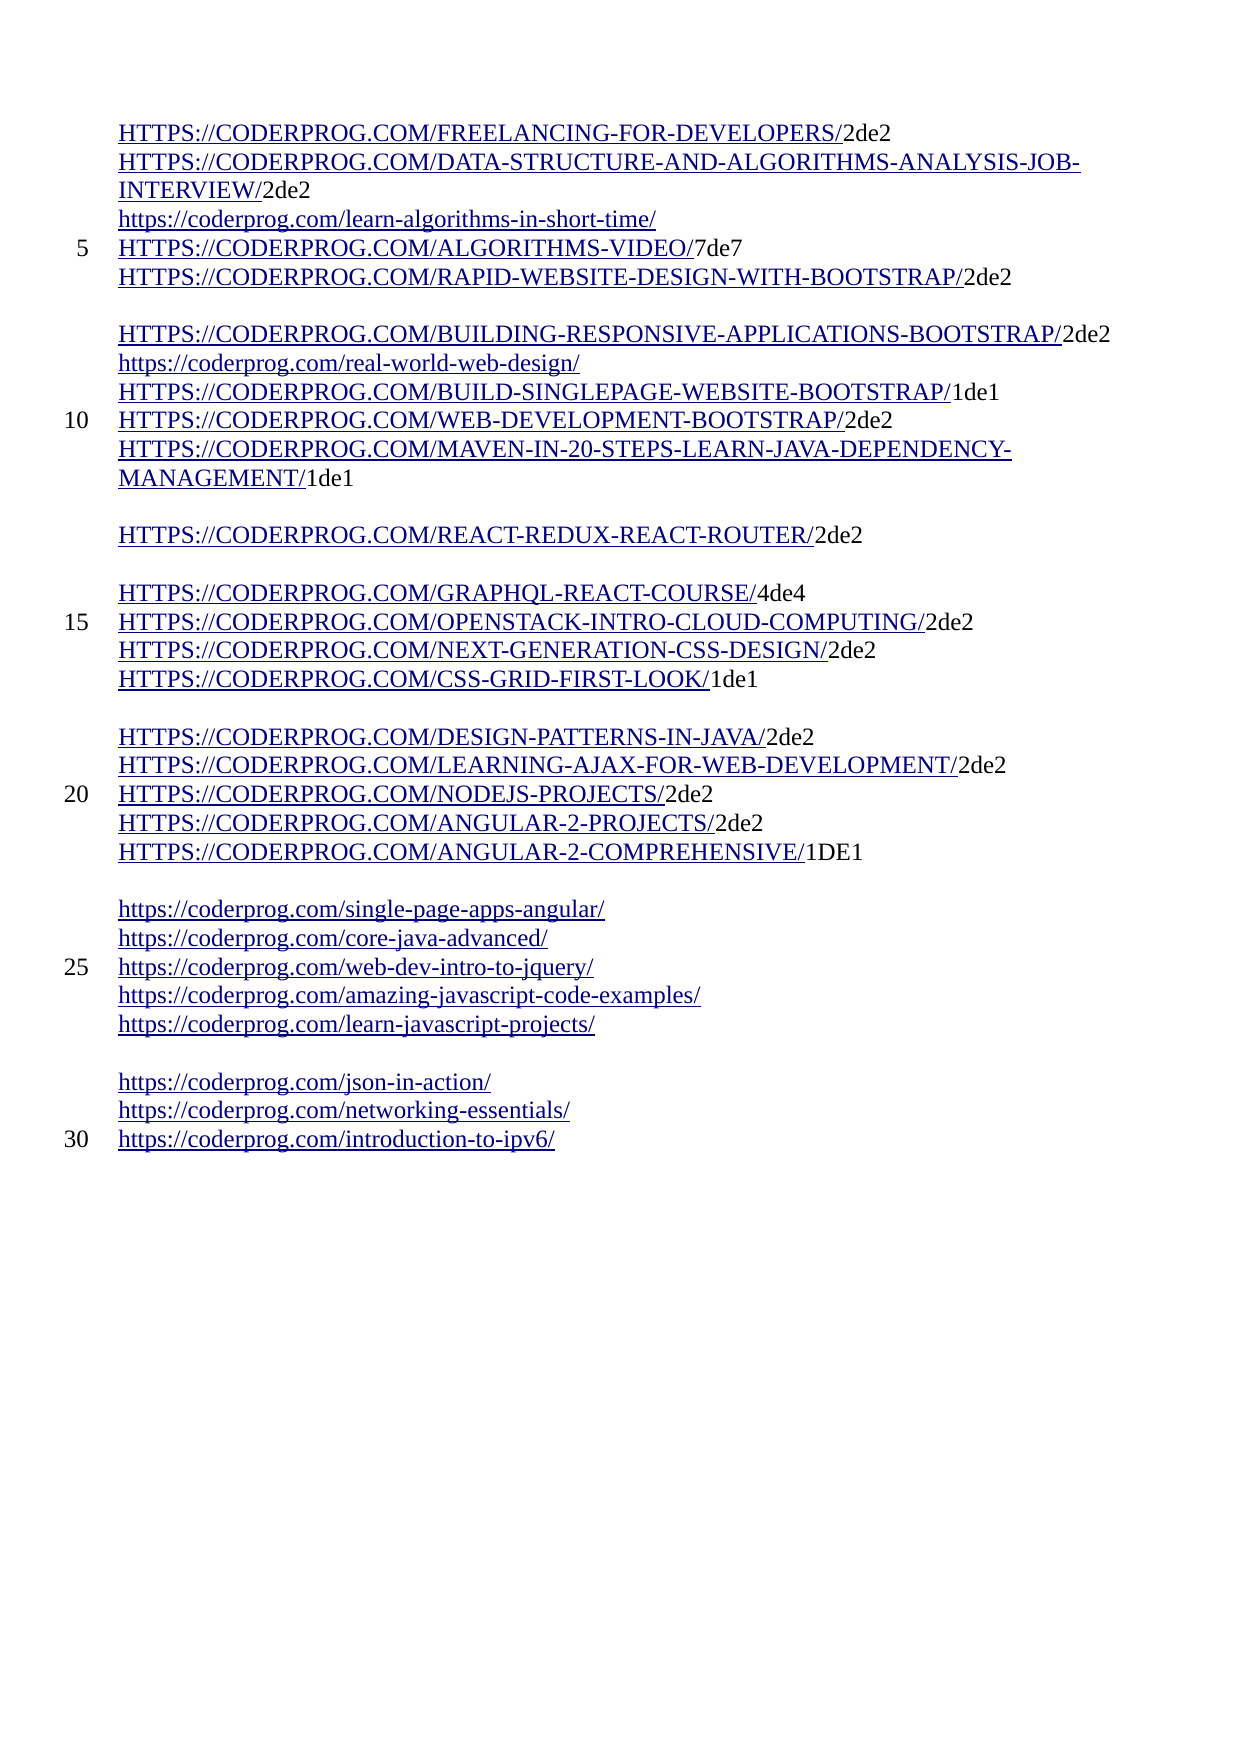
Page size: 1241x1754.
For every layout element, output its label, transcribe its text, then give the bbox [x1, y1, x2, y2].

text HTTPS://CODERPROG.COM/REACT-REDUX-REACT-ROUTER/2de2 [118, 521, 1122, 549]
text HTTPS://CODERPROG.COM/DATA-STRUCTURE-AND-ALGORITHMS-ANALYSIS-JOB-INTERVIEW/2de2 [118, 147, 1122, 204]
text HTTPS://CODERPROG.COM/BUILD-SINGLEPAGE-WEBSITE-BOOTSTRAP/1de1 [118, 377, 1122, 406]
text https://coderprog.com/networking-essentials/ [118, 1096, 1122, 1124]
text https://coderprog.com/introduction-to-ipv6/ [118, 1124, 1122, 1153]
text https://coderprog.com/web-dev-intro-to-jquery/ [118, 952, 1122, 981]
text HTTPS://CODERPROG.COM/NODEJS-PROJECTS/2de2 [118, 779, 1122, 808]
text https://coderprog.com/amazing-javascript-code-examples/ [118, 981, 1122, 1009]
text HTTPS://CODERPROG.COM/WEB-DEVELOPMENT-BOOTSTRAP/2de2 [118, 406, 1122, 434]
text HTTPS://CODERPROG.COM/GRAPHQL-REACT-COURSE/4de4 [118, 578, 1122, 607]
text HTTPS://CODERPROG.COM/FREELANCING-FOR-DEVELOPERS/2de2 [118, 118, 1122, 147]
text https://coderprog.com/core-java-advanced/ [118, 923, 1122, 952]
text https://coderprog.com/single-page-apps-angular/ [118, 894, 1122, 923]
text https://coderprog.com/learn-algorithms-in-short-time/ [118, 204, 1122, 233]
text HTTPS://CODERPROG.COM/MAVEN-IN-20-STEPS-LEARN-JAVA-DEPENDENCY-MANAGEMENT/1de1 [118, 434, 1122, 492]
text HTTPS://CODERPROG.COM/NEXT-GENERATION-CSS-DESIGN/2de2 [118, 636, 1122, 664]
text HTTPS://CODERPROG.COM/LEARNING-AJAX-FOR-WEB-DEVELOPMENT/2de2 [118, 751, 1122, 779]
text HTTPS://CODERPROG.COM/CSS-GRID-FIRST-LOOK/1de1 [118, 664, 1122, 693]
text HTTPS://CODERPROG.COM/BUILDING-RESPONSIVE-APPLICATIONS-BOOTSTRAP/2de2 [118, 319, 1122, 348]
text HTTPS://CODERPROG.COM/OPENSTACK-INTRO-CLOUD-COMPUTING/2de2 [118, 607, 1122, 636]
text HTTPS://CODERPROG.COM/DESIGN-PATTERNS-IN-JAVA/2de2 [118, 722, 1122, 751]
text https://coderprog.com/learn-javascript-projects/ [118, 1009, 1122, 1038]
text HTTPS://CODERPROG.COM/ANGULAR-2-PROJECTS/2de2 [118, 808, 1122, 837]
text HTTPS://CODERPROG.COM/ANGULAR-2-COMPREHENSIVE/1DE1 [118, 837, 1122, 866]
text HTTPS://CODERPROG.COM/RAPID-WEBSITE-DESIGN-WITH-BOOTSTRAP/2de2 [118, 262, 1122, 291]
text HTTPS://CODERPROG.COM/ALGORITHMS-VIDEO/7de7 [118, 233, 1122, 262]
text https://coderprog.com/json-in-action/ [118, 1067, 1122, 1096]
text https://coderprog.com/real-world-web-design/ [118, 348, 1122, 377]
